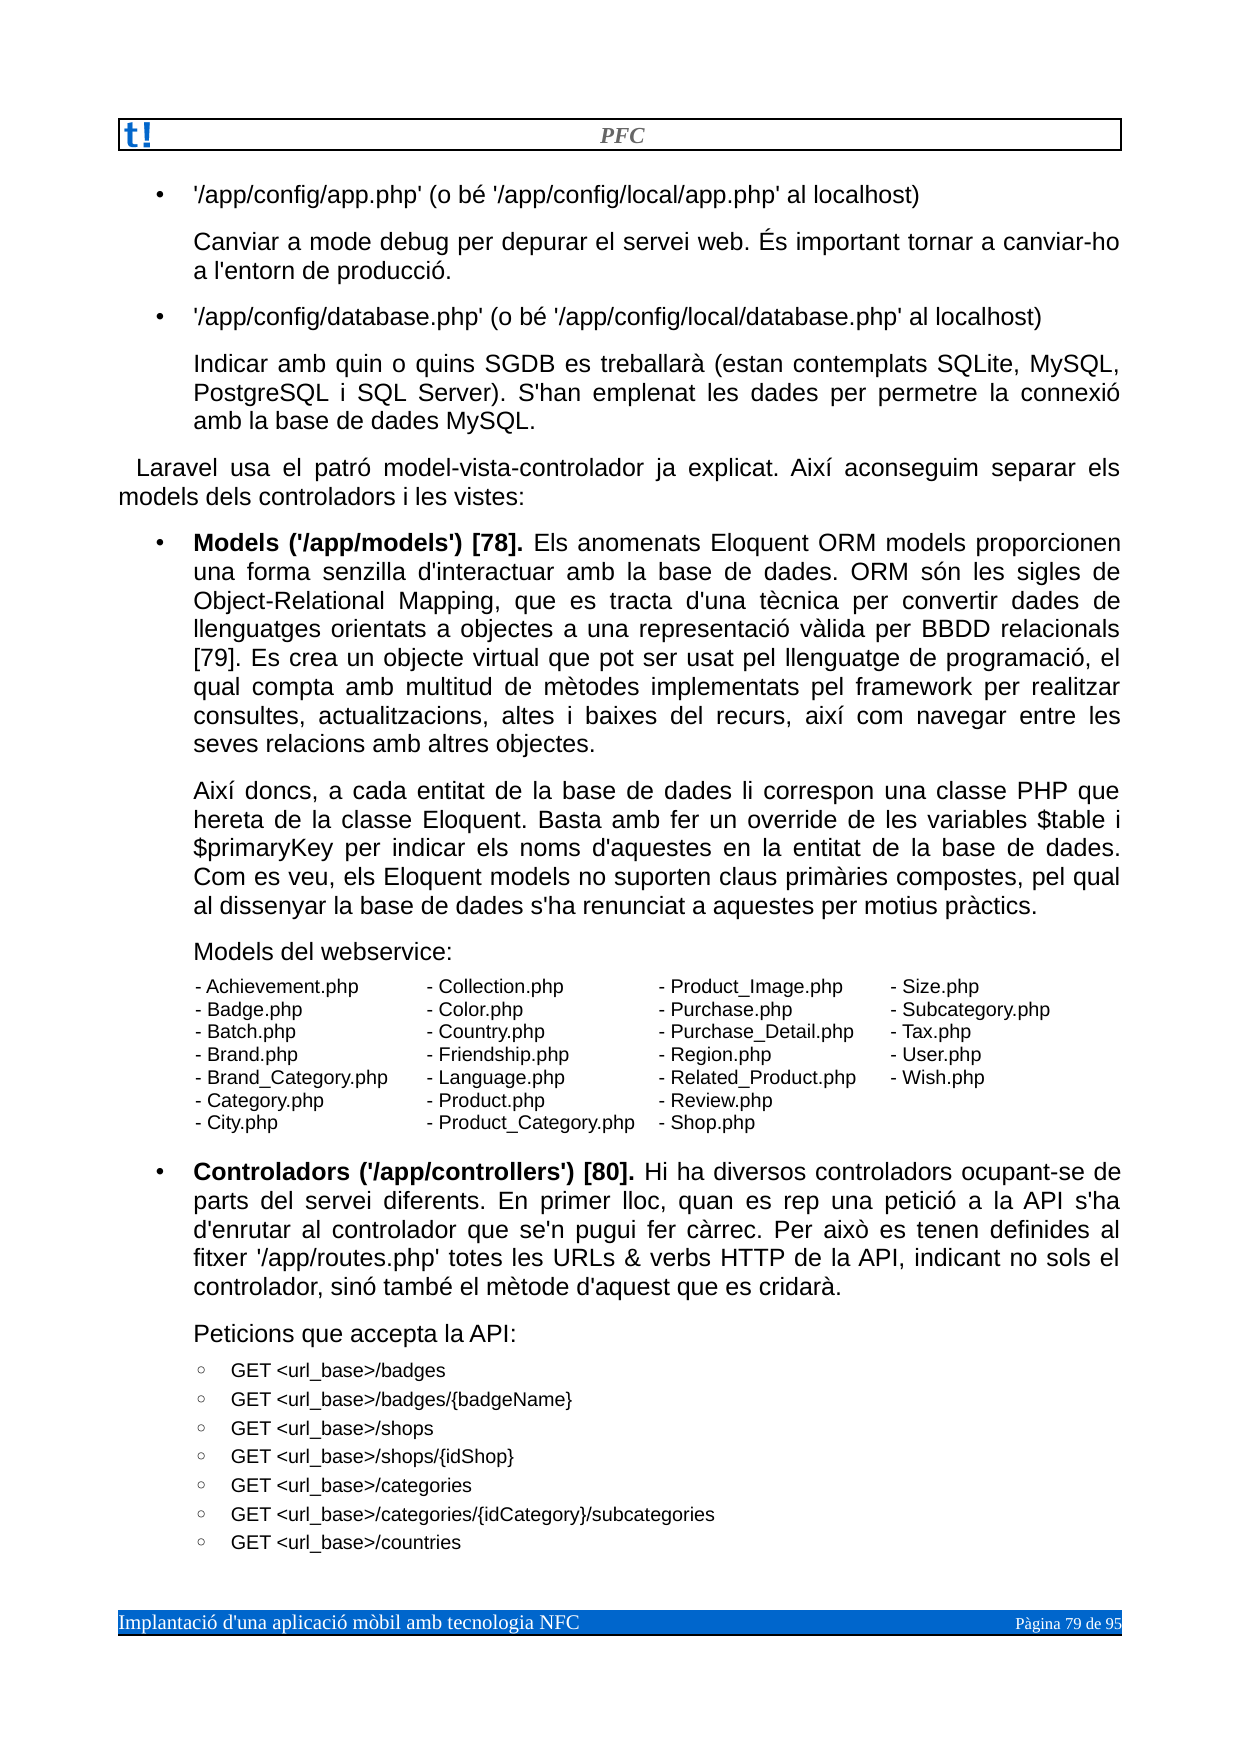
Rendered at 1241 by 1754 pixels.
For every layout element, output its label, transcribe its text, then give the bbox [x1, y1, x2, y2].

list GET <url_base>/shops/{idShop} [193, 1445, 1122, 1468]
table_cell - Country.php [426, 1020, 658, 1043]
table_header [195, 1134, 1122, 1148]
table_cell - Review.php [658, 1089, 890, 1111]
table_cell - Product.php [426, 1089, 658, 1111]
table_cell - Friendship.php [426, 1043, 658, 1066]
table_cell - Purchase_Detail.php [658, 1020, 890, 1043]
table_cell - Tax.php [890, 1020, 1122, 1043]
table_cell - Language.php [426, 1066, 658, 1088]
table_cell - Related_Product.php [658, 1066, 890, 1088]
list Controladors ('/app/controllers') [80]. Hi ha diversos controladors ocupant-se de parts del servei diferents. En primer lloc, quan es rep una petició a la API s'ha d'enrutar al controlador que se'n pugui fer càrrec. Per això es tenen definides al fitxer '/app/routes.php' totes les URLs & verbs HTTP de la API, indicant no sols el controlador, sinó també el mètode d'aquest que es cridarà. [156, 1157, 1122, 1301]
list Peticions que accepta la API: [156, 1319, 1122, 1347]
table_header - Achievement.php [195, 975, 426, 998]
table_cell - Wish.php [890, 1066, 1122, 1088]
list Indicar amb quin o quins SGDB es treballarà (estan contemplats SQLite, MySQL, PostgreSQL i SQL Server). S'han emplenat les dades per permetre la connexió amb la base de dades MySQL. [156, 349, 1122, 435]
list GET <url_base>/badges/{badgeName} [193, 1388, 1122, 1411]
table_header - Size.php [890, 975, 1122, 998]
list GET <url_base>/categories [193, 1474, 1122, 1497]
table_cell - Shop.php [658, 1111, 890, 1134]
table_cell - City.php [195, 1111, 426, 1134]
table_header - Collection.php [426, 975, 658, 998]
table_cell - Color.php [426, 998, 658, 1020]
table_header - Product_Image.php [658, 975, 890, 998]
list Així doncs, a cada entitat de la base de dades li correspon una classe PHP que hereta de la classe Eloquent. Basta amb fer un override de les variables $table i $primaryKey per indicar els noms d'aquestes en la entitat de la base de dades. Com es veu, els Eloquent models no suporten claus primàries compostes, pel qual al dissenyar la base de dades s'ha renunciat a aquestes per motius pràctics. [156, 776, 1122, 919]
table_cell - Subcategory.php [890, 998, 1122, 1020]
table_cell [890, 1089, 1122, 1111]
table_cell [890, 1111, 1122, 1134]
table_cell - Purchase.php [658, 998, 890, 1020]
list Models del webservice: [156, 937, 1122, 966]
list Models ('/app/models') [78]. Els anomenats Eloquent ORM models proporcionen una forma senzilla d'interactuar amb la base de dades. ORM són les sigles de Object-Relational Mapping, que es tracta d'una tècnica per convertir dades de llenguatges orientats a objectes a una representació vàlida per BBDD relacionals [79]. Es crea un objecte virtual que pot ser usat pel llenguatge de programació, el qual compta amb multitud de mètodes implementats pel framework per realitzar consultes, actualitzacions, altes i baixes del recurs, així com navegar entre les seves relacions amb altres objectes. [156, 528, 1122, 758]
list Canviar a mode debug per depurar el servei web. És important tornar a canviar-ho a l'entorn de producció. [156, 227, 1122, 284]
list GET <url_base>/categories/{idCategory}/subcategories [193, 1502, 1122, 1525]
table_cell - Region.php [658, 1043, 890, 1066]
picture [123, 121, 151, 148]
table_cell - Category.php [195, 1089, 426, 1111]
table_cell - Brand_Category.php [195, 1066, 426, 1088]
list '/app/config/database.php' (o bé '/app/config/local/database.php' al localhost) [156, 302, 1122, 331]
table_cell - User.php [890, 1043, 1122, 1066]
table_cell - Brand.php [195, 1043, 426, 1066]
list '/app/config/app.php' (o bé '/app/config/local/app.php' al localhost) [156, 181, 1122, 209]
table_cell - Product_Category.php [426, 1111, 658, 1134]
table_cell - Badge.php [195, 998, 426, 1020]
list GET <url_base>/countries [193, 1531, 1122, 1554]
list GET <url_base>/badges [193, 1359, 1122, 1382]
text Laravel usa el patró model-vista-controlador ja explicat. Així aconseguim separar els models dels controladors i les vistes: [118, 453, 1122, 510]
table_header [118, 975, 195, 1148]
table_cell - Batch.php [195, 1020, 426, 1043]
list GET <url_base>/shops [193, 1416, 1122, 1439]
